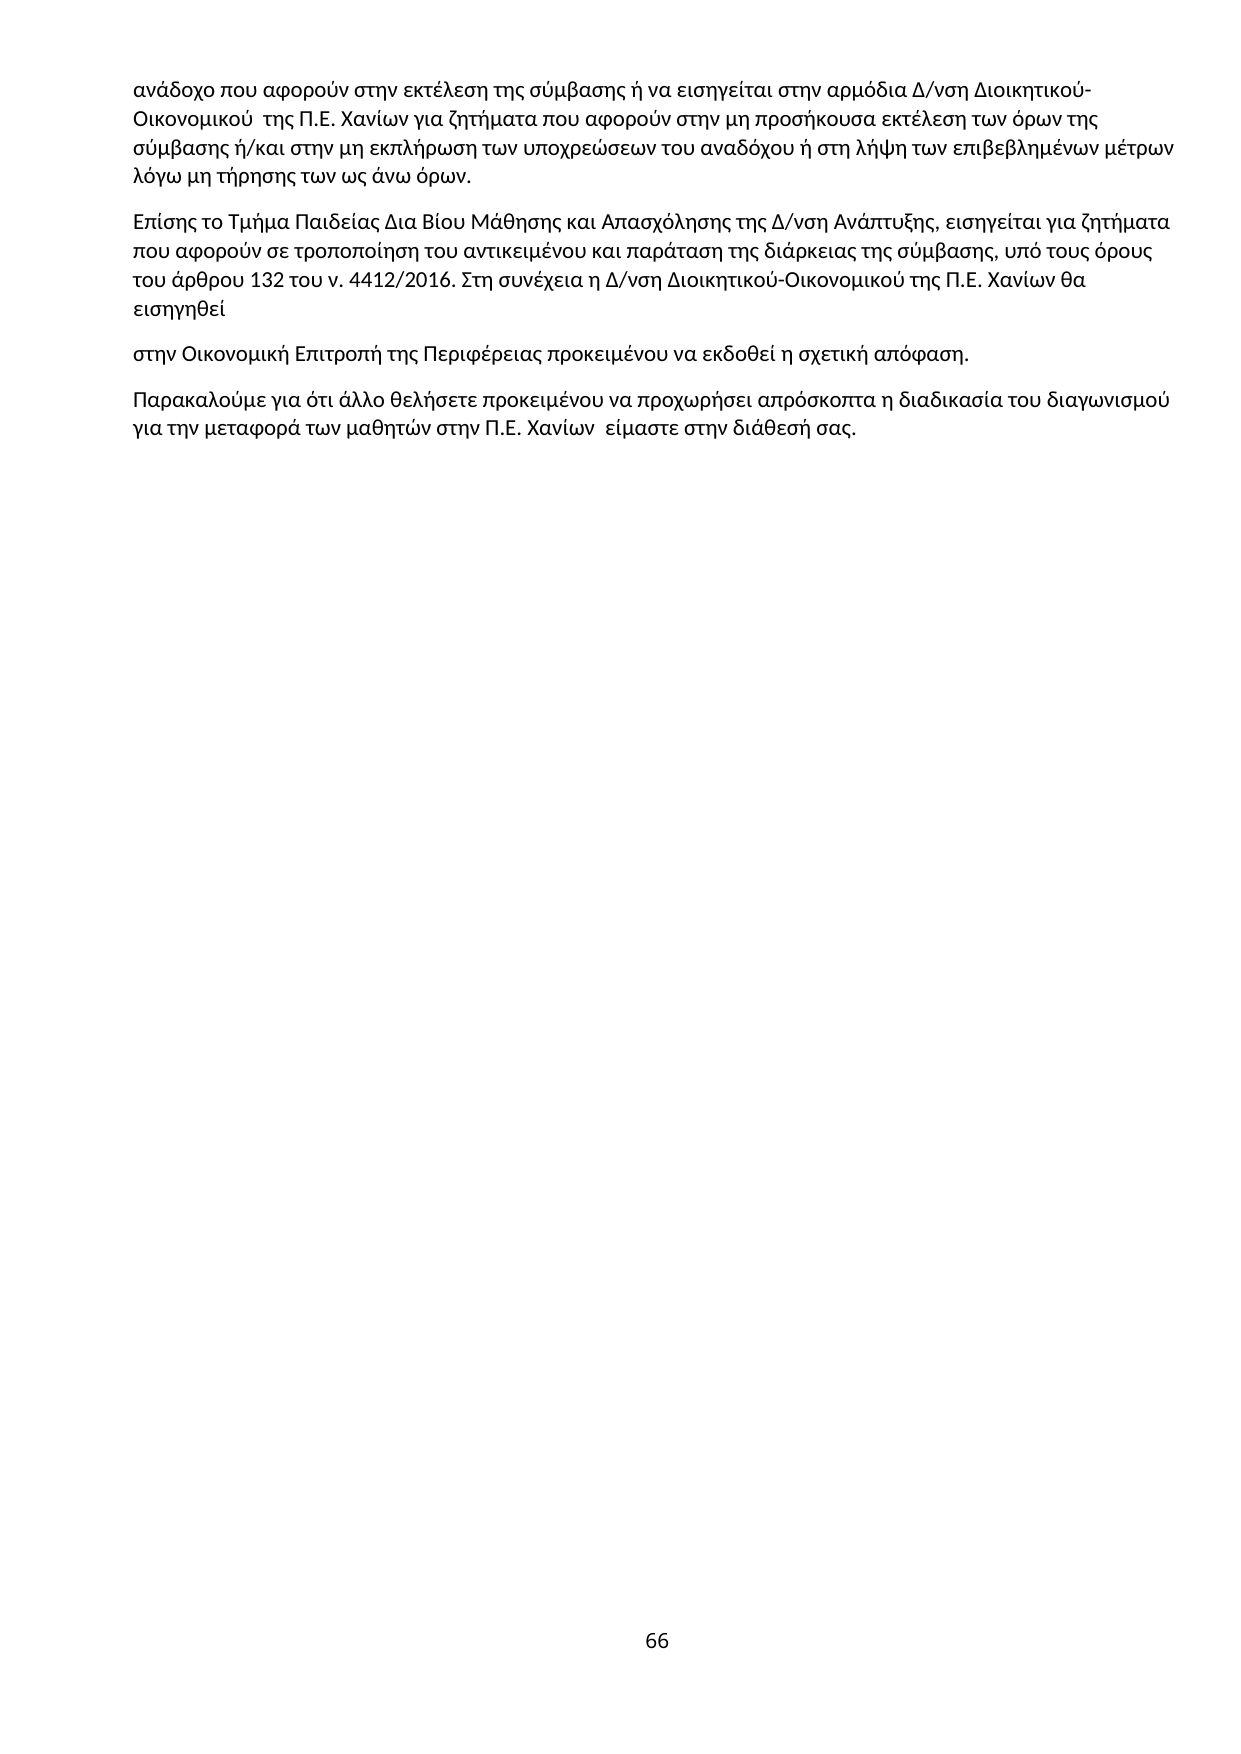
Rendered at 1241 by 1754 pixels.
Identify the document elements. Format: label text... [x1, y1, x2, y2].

text Παρακαλούμε για ότι άλλο θελήσετε προκειμένου να προχωρήσει απρόσκοπτα η διαδικασία του διαγωνισμού για την μεταφορά των μαθητών στην Π.Ε. Χανίων είμαστε στην διάθεσή σας. [133, 385, 1181, 442]
text Επίσης το Τμήμα Παιδείας Δια Βίου Μάθησης και Απασχόλησης της Δ/νση Ανάπτυξης, εισηγείται για ζητήματα που αφορούν σε τροποποίηση του αντικειμένου και παράταση της διάρκειας της σύμβασης, υπό τους όρους του άρθρου 132 του ν. 4412/2016. Στη συνέχεια η Δ/νση Διοικητικού-Οικονομικού της Π.Ε. Χανίων θα εισηγηθεί [133, 207, 1181, 322]
text στην Οικονομική Επιτροπή της Περιφέρειας προκειμένου να εκδοθεί η σχετική απόφαση. [133, 339, 1181, 367]
text ανάδοχο που αφορούν στην εκτέλεση της σύμβασης ή να εισηγείται στην αρμόδια Δ/νση Διοικητικού-Οικονομικού της Π.Ε. Χανίων για ζητήματα που αφορούν στην μη προσήκουσα εκτέλεση των όρων της σύμβασης ή/και στην μη εκπλήρωση των υποχρεώσεων του αναδόχου ή στη λήψη των επιβεβλημένων μέτρων λόγω μη τήρησης των ως άνω όρων. [133, 75, 1181, 189]
